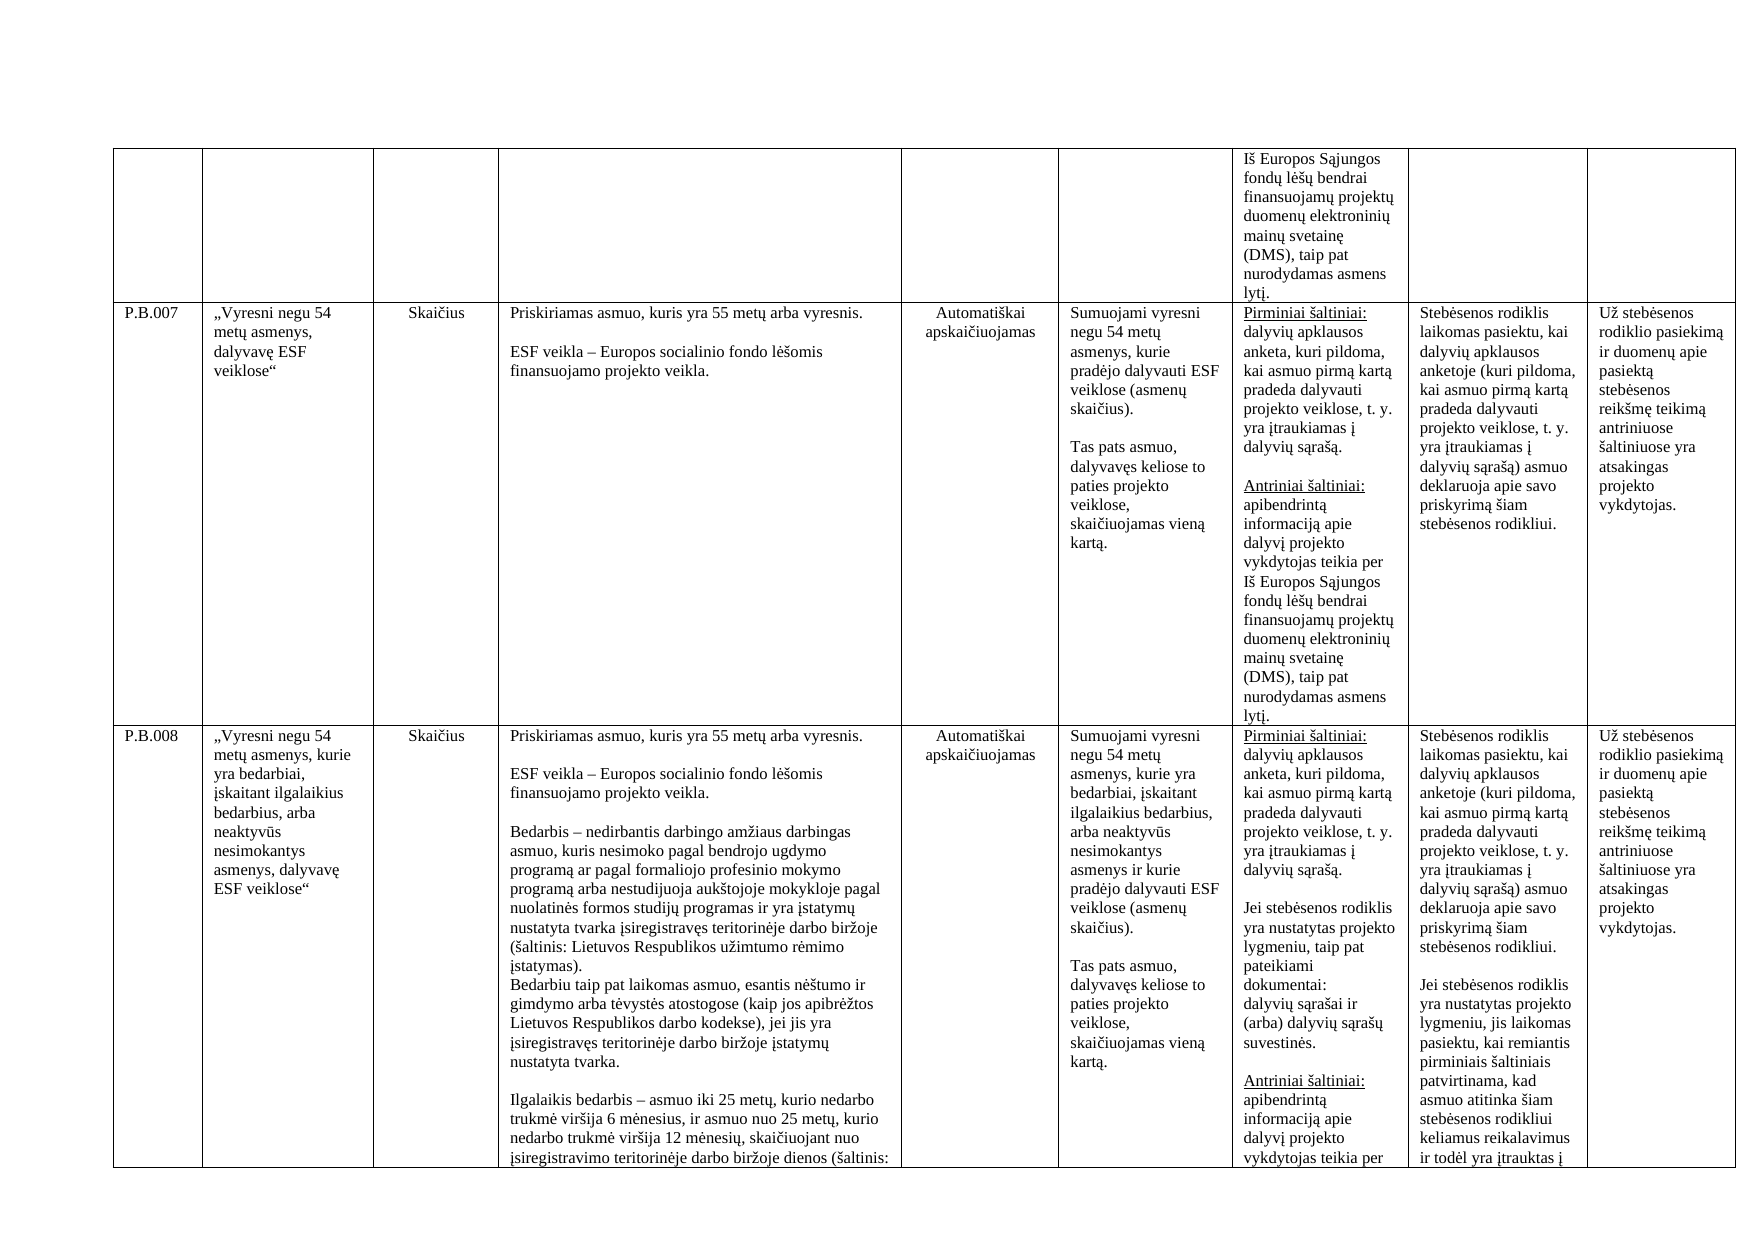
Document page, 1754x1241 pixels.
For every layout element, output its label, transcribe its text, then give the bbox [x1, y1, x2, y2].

table_cell Iš Europos Sąjungos fondų lėšų bendrai finansuojamų projektų duomenų elektroninių mainų svetainę (DMS), taip pat nurodydamas asmens lytį. [1233, 149, 1408, 302]
table_cell [203, 149, 373, 302]
table_cell Skaičius [374, 303, 498, 725]
table_cell Stebėsenos rodiklis laikomas pasiektu, kai dalyvių apklausos anketoje (kuri pildoma, kai asmuo pirmą kartą pradeda dalyvauti projekto veiklose, t. y. yra įtraukiamas į dalyvių sąrašą) asmuo deklaruoja apie savo priskyrimą šiam stebėsenos rodikliui. [1409, 303, 1587, 725]
table_cell [902, 149, 1058, 302]
table_cell „Vyresni negu 54 metų asmenys, kurie yra bedarbiai, įskaitant ilgalaikius bedarbius, arba neaktyvūs nesimokantys asmenys, dalyvavę ESF veiklose“ [203, 726, 373, 1167]
table_cell „Vyresni negu 54 metų asmenys, dalyvavę ESF veiklose“ [203, 303, 373, 725]
table_cell [114, 149, 202, 302]
table_cell [1588, 149, 1735, 302]
table_cell Stebėsenos rodiklis laikomas pasiektu, kai dalyvių apklausos anketoje (kuri pildoma, kai asmuo pirmą kartą pradeda dalyvauti projekto veiklose, t. y. yra įtraukiamas į dalyvių sąrašą) asmuo deklaruoja apie savo priskyrimą šiam stebėsenos rodikliui. Jei stebėsenos rodiklis yra nustatytas projekto lygmeniu, jis laikomas pasiektu, kai remiantis pirminiais šaltiniais patvirtinama, kad asmuo atitinka šiam stebėsenos rodikliui keliamus reikalavimus ir todėl yra įtrauktas į [1409, 726, 1587, 1167]
table_cell Sumuojami vyresni negu 54 metų asmenys, kurie pradėjo dalyvauti ESF veiklose (asmenų skaičius). Tas pats asmuo, dalyvavęs keliose to paties projekto veiklose, skaičiuojamas vieną kartą. [1059, 303, 1232, 725]
table_cell Sumuojami vyresni negu 54 metų asmenys, kurie yra bedarbiai, įskaitant ilgalaikius bedarbius, arba neaktyvūs nesimokantys asmenys ir kurie pradėjo dalyvauti ESF veiklose (asmenų skaičius). Tas pats asmuo, dalyvavęs keliose to paties projekto veiklose, skaičiuojamas vieną kartą. [1059, 726, 1232, 1167]
table_cell [499, 149, 901, 302]
table_cell Priskiriamas asmuo, kuris yra 55 metų arba vyresnis. ESF veikla – Europos socialinio fondo lėšomis finansuojamo projekto veikla. [499, 303, 901, 725]
table_cell [1409, 149, 1587, 302]
table_cell [374, 149, 498, 302]
table_cell Pirminiai šaltiniai: dalyvių apklausos anketa, kuri pildoma, kai asmuo pirmą kartą pradeda dalyvauti projekto veiklose, t. y. yra įtraukiamas į dalyvių sąrašą. Jei stebėsenos rodiklis yra nustatytas projekto lygmeniu, taip pat pateikiami dokumentai: dalyvių sąrašai ir (arba) dalyvių sąrašų suvestinės. Antriniai šaltiniai: apibendrintą informaciją apie dalyvį projekto vykdytojas teikia per [1233, 726, 1408, 1167]
table_cell P.B.008 [114, 726, 202, 1167]
table_cell [1059, 149, 1232, 302]
table_cell Automatiškai apskaičiuojamas [902, 303, 1058, 725]
table_cell P.B.007 [114, 303, 202, 725]
table_cell Už stebėsenos rodiklio pasiekimą ir duomenų apie pasiektą stebėsenos reikšmę teikimą antriniuose šaltiniuose yra atsakingas projekto vykdytojas. [1588, 726, 1735, 1167]
table_cell Už stebėsenos rodiklio pasiekimą ir duomenų apie pasiektą stebėsenos reikšmę teikimą antriniuose šaltiniuose yra atsakingas projekto vykdytojas. [1588, 303, 1735, 725]
table_cell Skaičius [374, 726, 498, 1167]
table_cell Automatiškai apskaičiuojamas [902, 726, 1058, 1167]
table_cell Pirminiai šaltiniai: dalyvių apklausos anketa, kuri pildoma, kai asmuo pirmą kartą pradeda dalyvauti projekto veiklose, t. y. yra įtraukiamas į dalyvių sąrašą. Antriniai šaltiniai: apibendrintą informaciją apie dalyvį projekto vykdytojas teikia per Iš Europos Sąjungos fondų lėšų bendrai finansuojamų projektų duomenų elektroninių mainų svetainę (DMS), taip pat nurodydamas asmens lytį. [1233, 303, 1408, 725]
table_cell Priskiriamas asmuo, kuris yra 55 metų arba vyresnis. ESF veikla – Europos socialinio fondo lėšomis finansuojamo projekto veikla. Bedarbis – nedirbantis darbingo amžiaus darbingas asmuo, kuris nesimoko pagal bendrojo ugdymo programą ar pagal formaliojo profesinio mokymo programą arba nestudijuoja aukštojoje mokykloje pagal nuolatinės formos studijų programas ir yra įstatymų nustatyta tvarka įsiregistravęs teritorinėje darbo biržoje (šaltinis: Lietuvos Respublikos užimtumo rėmimo įstatymas). Bedarbiu taip pat laikomas asmuo, esantis nėštumo ir gimdymo arba tėvystės atostogose (kaip jos apibrėžtos Lietuvos Respublikos darbo kodekse), jei jis yra įsiregistravęs teritorinėje darbo biržoje įstatymų nustatyta tvarka. Ilgalaikis bedarbis – asmuo iki 25 metų, kurio nedarbo trukmė viršija 6 mėnesius, ir asmuo nuo 25 metų, kurio nedarbo trukmė viršija 12 mėnesių, skaičiuojant nuo įsiregistravimo teritorinėje darbo biržoje dienos (šaltinis: [499, 726, 901, 1167]
